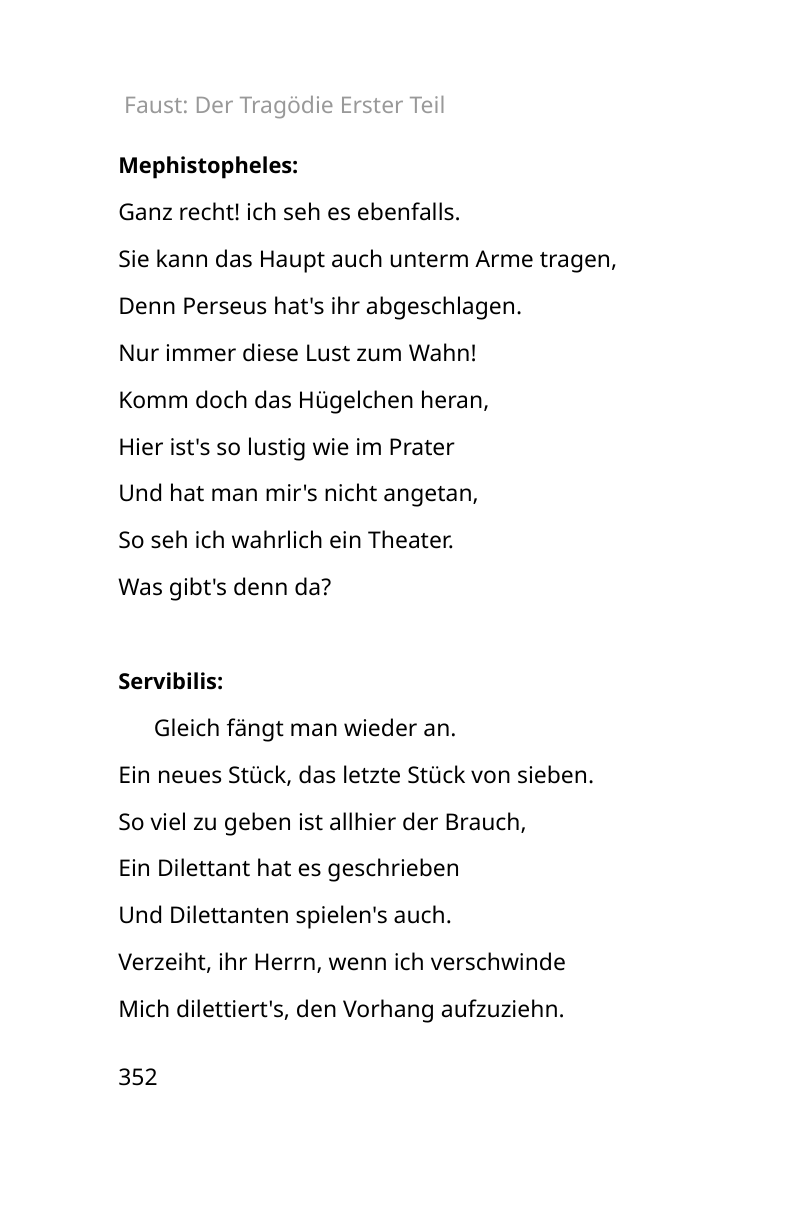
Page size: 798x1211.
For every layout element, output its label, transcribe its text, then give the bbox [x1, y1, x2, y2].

text Servibilis: Gleich fängt man wieder an. Ein neues Stück, das letzte Stück von sieben. So viel zu geben ist allhier der Brauch, Ein Dilettant hat es geschrieben Und Dilettanten spielen's auch. Verzeiht, ihr Herrn, wenn ich verschwinde Mich dilettiert's, den Vorhang aufzuziehn. [118, 636, 679, 1024]
text Mephistopheles: Ganz recht! ich seh es ebenfalls. Sie kann das Haupt auch unterm Arme tragen, Denn Perseus hat's ihr abgeschlagen. Nur immer diese Lust zum Wahn! Komm doch das Hügelchen heran, Hier ist's so lustig wie im Prater Und hat man mir's nicht angetan, So seh ich wahrlich ein Theater. Was gibt's denn da? [118, 149, 679, 602]
